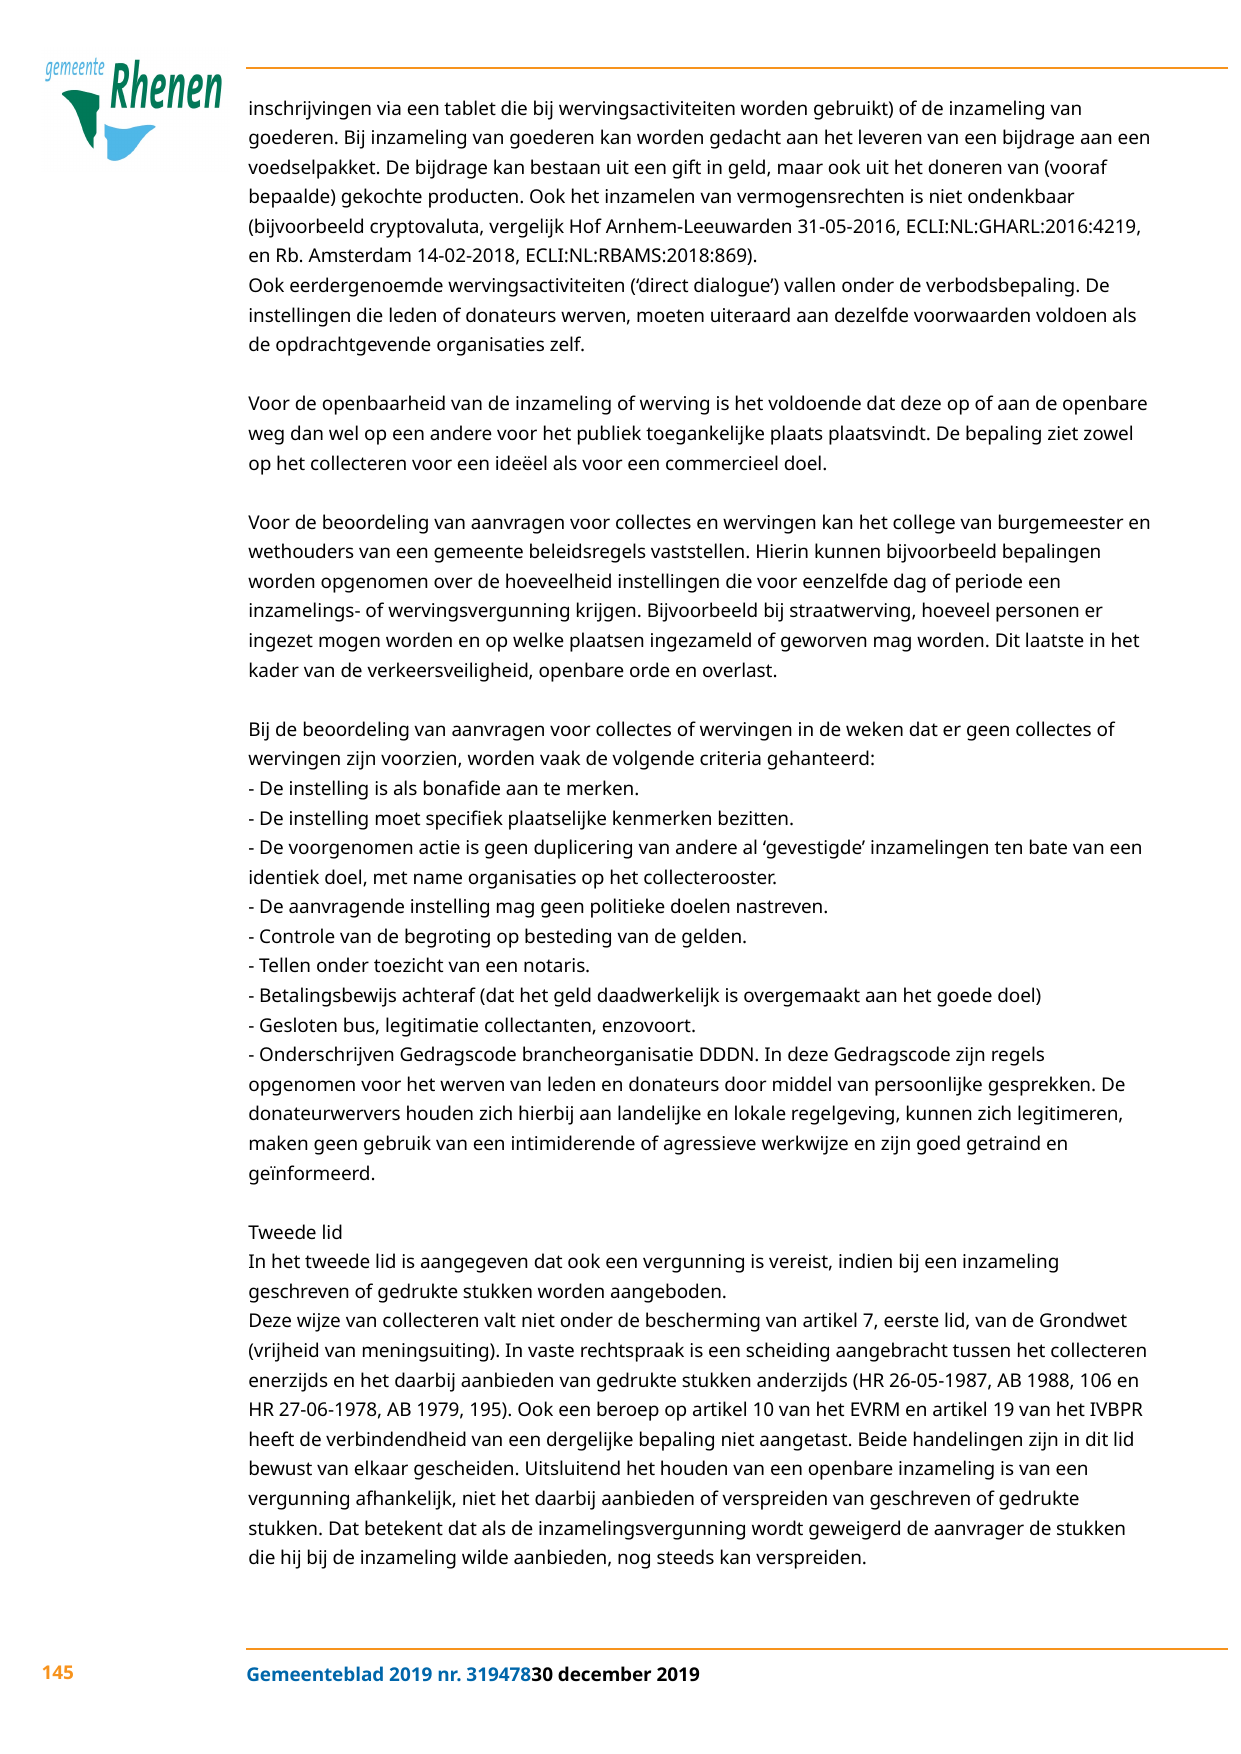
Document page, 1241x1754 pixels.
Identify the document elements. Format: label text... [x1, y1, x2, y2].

text - Gesloten bus, legitimatie collectanten, enzovoort. [248, 1012, 1152, 1038]
text Voor de beoordeling van aanvragen voor collectes en wervingen kan het college van burgemeester en wethouders van een gemeente beleidsregels vaststellen. Hierin kunnen bijvoorbeeld bepalingen worden opgenomen over de hoeveelheid instellingen die voor eenzelfde dag of periode een inzamelings- of wervingsvergunning krijgen. Bijvoorbeeld bij straatwerving, hoeveel personen er ingezet mogen worden en op welke plaatsen ingezameld of geworven mag worden. Dit laatste in het kader van de verkeersveiligheid, openbare orde en overlast. [248, 509, 1152, 683]
text Tweede lid [248, 1219, 1152, 1245]
text inschrijvingen via een tablet die bij wervingsactiviteiten worden gebruikt) of de inzameling van goederen. Bij inzameling van goederen kan worden gedacht aan het leveren van een bijdrage aan een voedselpakket. De bijdrage kan bestaan uit een gift in geld, maar ook uit het doneren van (vooraf bepaalde) gekochte producten. Ook het inzamelen van vermogensrechten is niet ondenkbaar (bijvoorbeeld cryptovaluta, vergelijk Hof Arnhem-Leeuwarden 31-05-2016, ECLI:NL:GHARL:2016:4219, en Rb. Amsterdam 14-02-2018, ECLI:NL:RBAMS:2018:869). [248, 95, 1152, 268]
text - Onderschrijven Gedragscode brancheorganisatie DDDN. In deze Gedragscode zijn regels opgenomen voor het werven van leden en donateurs door middel van persoonlijke gesprekken. De donateurwervers houden zich hierbij aan landelijke en lokale regelgeving, kunnen zich legitimeren, maken geen gebruik van een intimiderende of agressieve werkwijze en zijn goed getraind en geïnformeerd. [248, 1041, 1152, 1186]
text Voor de openbaarheid van de inzameling of werving is het voldoende dat deze op of aan de openbare weg dan wel op een andere voor het publiek toegankelijke plaats plaatsvindt. De bepaling ziet zowel op het collecteren voor een ideëel als voor een commercieel doel. [248, 391, 1152, 476]
text - De instelling is als bonafide aan te merken. [248, 775, 1152, 801]
text - De instelling moet specifiek plaatselijke kenmerken bezitten. [248, 805, 1152, 831]
text Ook eerdergenoemde wervingsactiviteiten (‘direct dialogue’) vallen onder de verbodsbepaling. De instellingen die leden of donateurs werven, moeten uiteraard aan dezelfde voorwaarden voldoen als de opdrachtgevende organisaties zelf. [248, 272, 1152, 357]
text - De aanvragende instelling mag geen politieke doelen nastreven. [248, 893, 1152, 919]
text - Tellen onder toezicht van een notaris. [248, 953, 1152, 978]
text - Controle van de begroting op besteding van de gelden. [248, 923, 1152, 949]
text Deze wijze van collecteren valt niet onder de bescherming van artikel 7, eerste lid, van de Grondwet (vrijheid van meningsuiting). In vaste rechtspraak is een scheiding aangebracht tussen het collecteren enerzijds en het daarbij aanbieden van gedrukte stukken anderzijds (HR 26-05-1987, AB 1988, 106 en HR 27-06-1978, AB 1979, 195). Ook een beroep op artikel 10 van het EVRM en artikel 19 van het IVBPR heeft de verbindendheid van een dergelijke bepaling niet aangetast. Beide handelingen zijn in dit lid bewust van elkaar gescheiden. Uitsluitend het houden van een openbare inzameling is van een vergunning afhankelijk, niet het daarbij aanbieden of verspreiden van geschreven of gedrukte stukken. Dat betekent dat als de inzamelingsvergunning wordt geweigerd de aanvrager de stukken die hij bij de inzameling wilde aanbieden, nog steeds kan verspreiden. [248, 1308, 1152, 1570]
text - Betalingsbewijs achteraf (dat het geld daadwerkelijk is overgemaakt aan het goede doel) [248, 982, 1152, 1008]
text - De voorgenomen actie is geen duplicering van andere al ‘gevestigde’ inzamelingen ten bate van een identiek doel, met name organisaties op het collecterooster. [248, 834, 1152, 890]
picture [41, 47, 231, 172]
text Bij de beoordeling van aanvragen voor collectes of wervingen in de weken dat er geen collectes of wervingen zijn voorzien, worden vaak de volgende criteria gehanteerd: [248, 716, 1152, 771]
text In het tweede lid is aangegeven dat ook een vergunning is vereist, indien bij een inzameling geschreven of gedrukte stukken worden aangeboden. [248, 1248, 1152, 1304]
